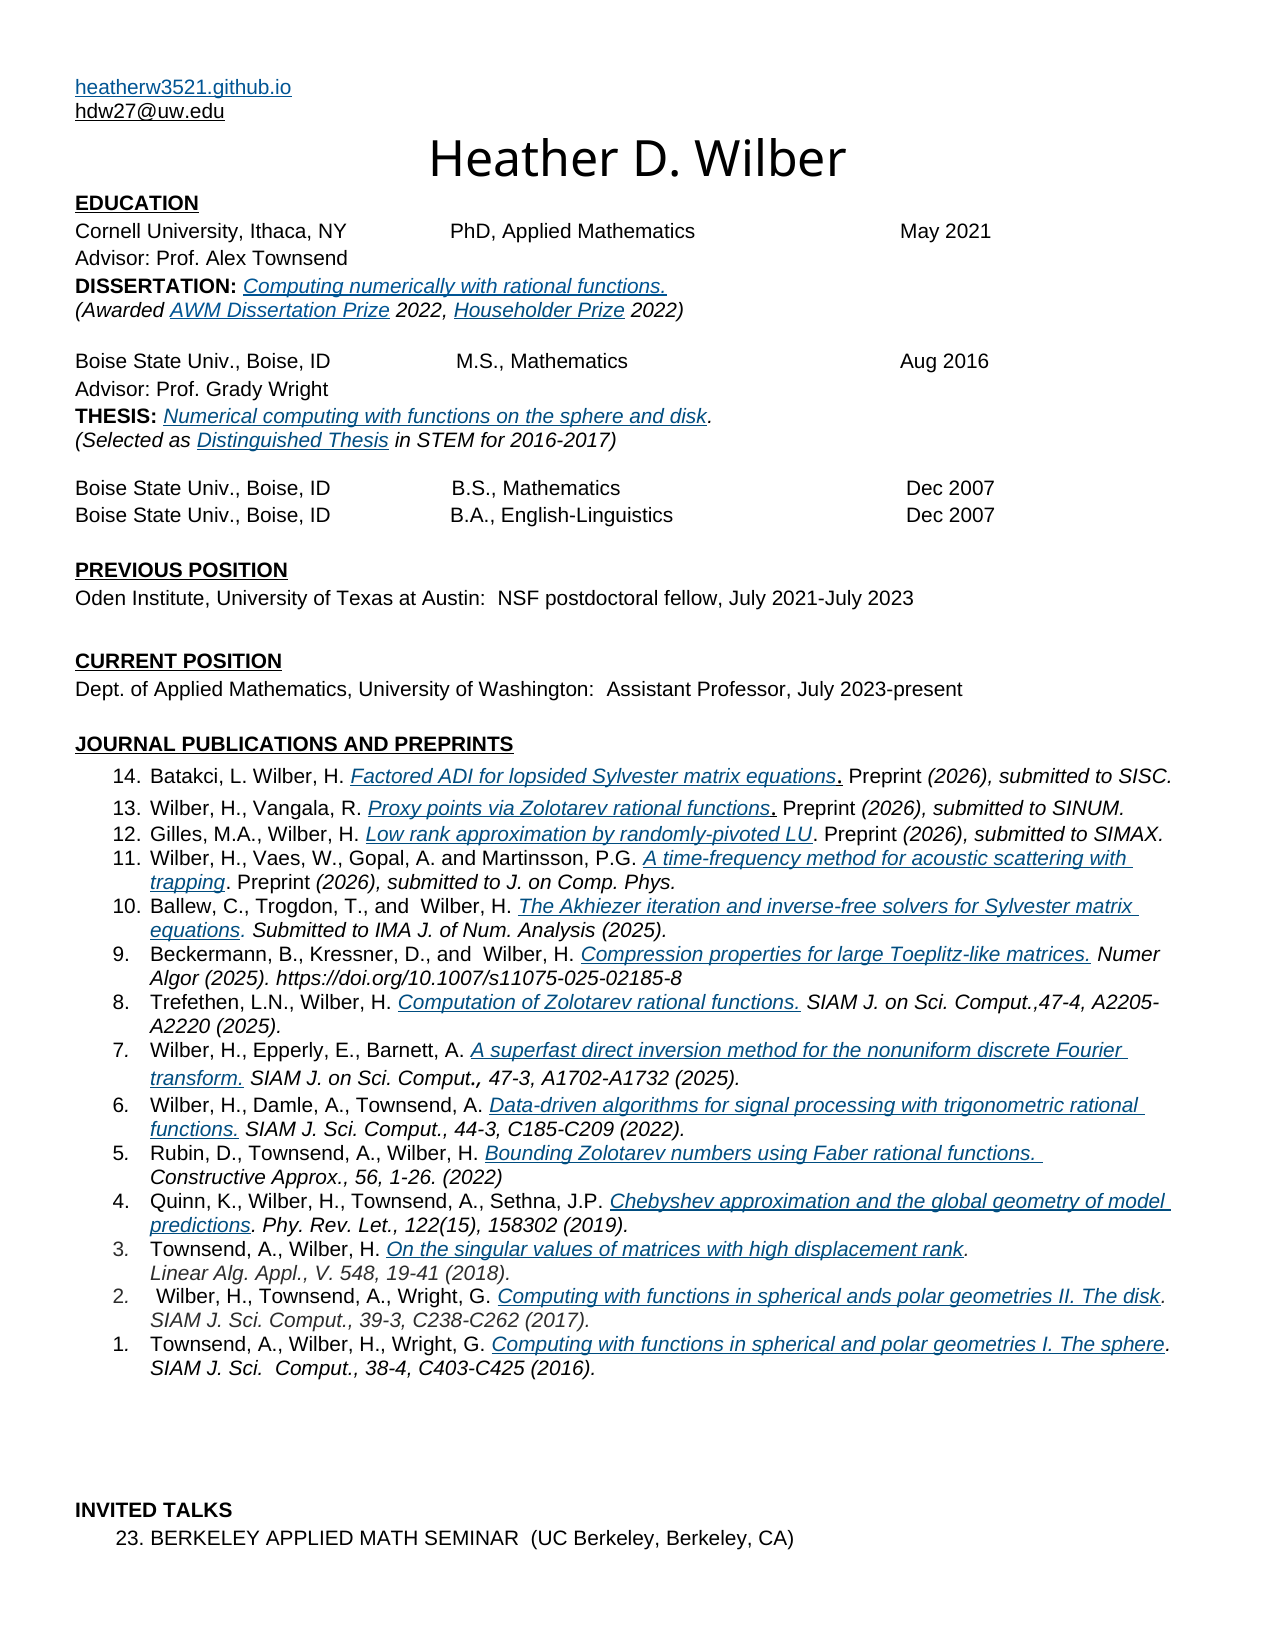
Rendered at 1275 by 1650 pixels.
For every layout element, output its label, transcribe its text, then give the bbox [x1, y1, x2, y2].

text 3. Townsend, A., Wilber, H. On the singular values of matrices with high displacement rank. [112, 1236, 1200, 1260]
text Linear Alg. Appl., V. 548, 19-41 (2018). [112, 1260, 1200, 1284]
text 23. BERKELEY APPLIED MATH SEMINAR (UC Berkeley, Berkeley, CA) [75, 1525, 1200, 1549]
text hdw27@uw.edu [75, 99, 1200, 123]
text Heather D. Wilber [75, 123, 1200, 191]
text (Awarded AWM Dissertation Prize 2022, Householder Prize 2022) [75, 297, 1200, 321]
text Cornell University, Ithaca, NY PhD, Applied Mathematics May 2021 [75, 218, 1200, 242]
text Boise State Univ., Boise, ID M.S., Mathematics Aug 2016 [75, 349, 1200, 373]
text 10. Ballew, C., Trogdon, T., and Wilber, H. The Akhiezer iteration and inverse-free solvers for Sylvester matrix equations. Submitted to IMA J. of Num. Analysis (2025). [112, 894, 1200, 942]
text 8. Trefethen, L.N., Wilber, H. Computation of Zolotarev rational functions. SIAM J. on Sci. Comput.,47-4, A2205-A2220 (2025). [112, 989, 1200, 1037]
text 4. Quinn, K., Wilber, H., Townsend, A., Sethna, J.P. Chebyshev approximation and the global geometry of model predictions. Phy. Rev. Let., 122(15), 158302 (2019). [112, 1188, 1200, 1236]
text 7. Wilber, H., Epperly, E., Barnett, A. A superfast direct inversion method for the nonuniform discrete Fourier transform. SIAM J. on Sci. Comput., 47-3, A1702-A1732 (2025). [112, 1037, 1200, 1093]
text DISSERTATION: Computing numerically with rational functions. [75, 273, 1200, 297]
text Constructive Approx., 56, 1-26. (2022) [112, 1164, 1200, 1188]
text Dept. of Applied Mathematics, University of Washington: Assistant Professor, July 2023-present [75, 677, 1200, 701]
text Boise State Univ., Boise, ID B.S., Mathematics Dec 2007 [75, 476, 1200, 500]
text PREVIOUS POSITION [75, 558, 1200, 582]
text 11. Wilber, H., Vaes, W., Gopal, A. and Martinsson, P.G. A time-frequency method for acoustic scattering with trapping. Preprint (2026), submitted to J. on Comp. Phys. [112, 846, 1200, 894]
text THESIS: Numerical computing with functions on the sphere and disk. [75, 404, 1200, 428]
text JOURNAL PUBLICATIONS AND PREPRINTS [75, 732, 1200, 756]
text Oden Institute, University of Texas at Austin: NSF postdoctoral fellow, July 2021-July 2023 [75, 586, 1200, 610]
text Advisor: Prof. Grady Wright [75, 376, 1200, 400]
text INVITED TALKS [75, 1498, 1200, 1522]
text heatherw3521.github.io [75, 75, 1200, 99]
text 5. Rubin, D., Townsend, A., Wilber, H. Bounding Zolotarev numbers using Faber rational functions. [112, 1141, 1200, 1164]
text Boise State Univ., Boise, ID B.A., English-Linguistics Dec 2007 [75, 503, 1200, 527]
text 9. Beckermann, B., Kressner, D., and Wilber, H. Compression properties for large Toeplitz-like matrices. Numer Algor (2025). https://doi.org/10.1007/s11075-025-02185-8 [112, 942, 1200, 989]
text (Selected as Distinguished Thesis in STEM for 2016-2017) [75, 428, 1200, 452]
text EDUCATION [75, 191, 1200, 215]
text CURRENT POSITION [75, 649, 1200, 673]
text 14. Batakci, L. Wilber, H. Factored ADI for lopsided Sylvester matrix equations. Preprint (2026), submitted to SISC. [112, 759, 1200, 791]
text 12. Gilles, M.A., Wilber, H. Low rank approximation by randomly-pivoted LU. Preprint (2026), submitted to SIMAX. [112, 822, 1200, 846]
text 6. Wilber, H., Damle, A., Townsend, A. Data-driven algorithms for signal processing with trigonometric rational functions. SIAM J. Sci. Comput., 44-3, C185-C209 (2022). [112, 1093, 1200, 1141]
text 1. Townsend, A., Wilber, H., Wright, G. Computing with functions in spherical and polar geometries I. The sphere. SIAM J. Sci. Comput., 38-4, C403-C425 (2016). [112, 1332, 1200, 1380]
text 2. Wilber, H., Townsend, A., Wright, G. Computing with functions in spherical ands polar geometries II. The disk. SIAM J. Sci. Comput., 39-3, C238-C262 (2017). [112, 1284, 1200, 1332]
text 13. Wilber, H., Vangala, R. Proxy points via Zolotarev rational functions. Preprint (2026), submitted to SINUM. [112, 791, 1200, 822]
text Advisor: Prof. Alex Townsend [75, 246, 1200, 270]
